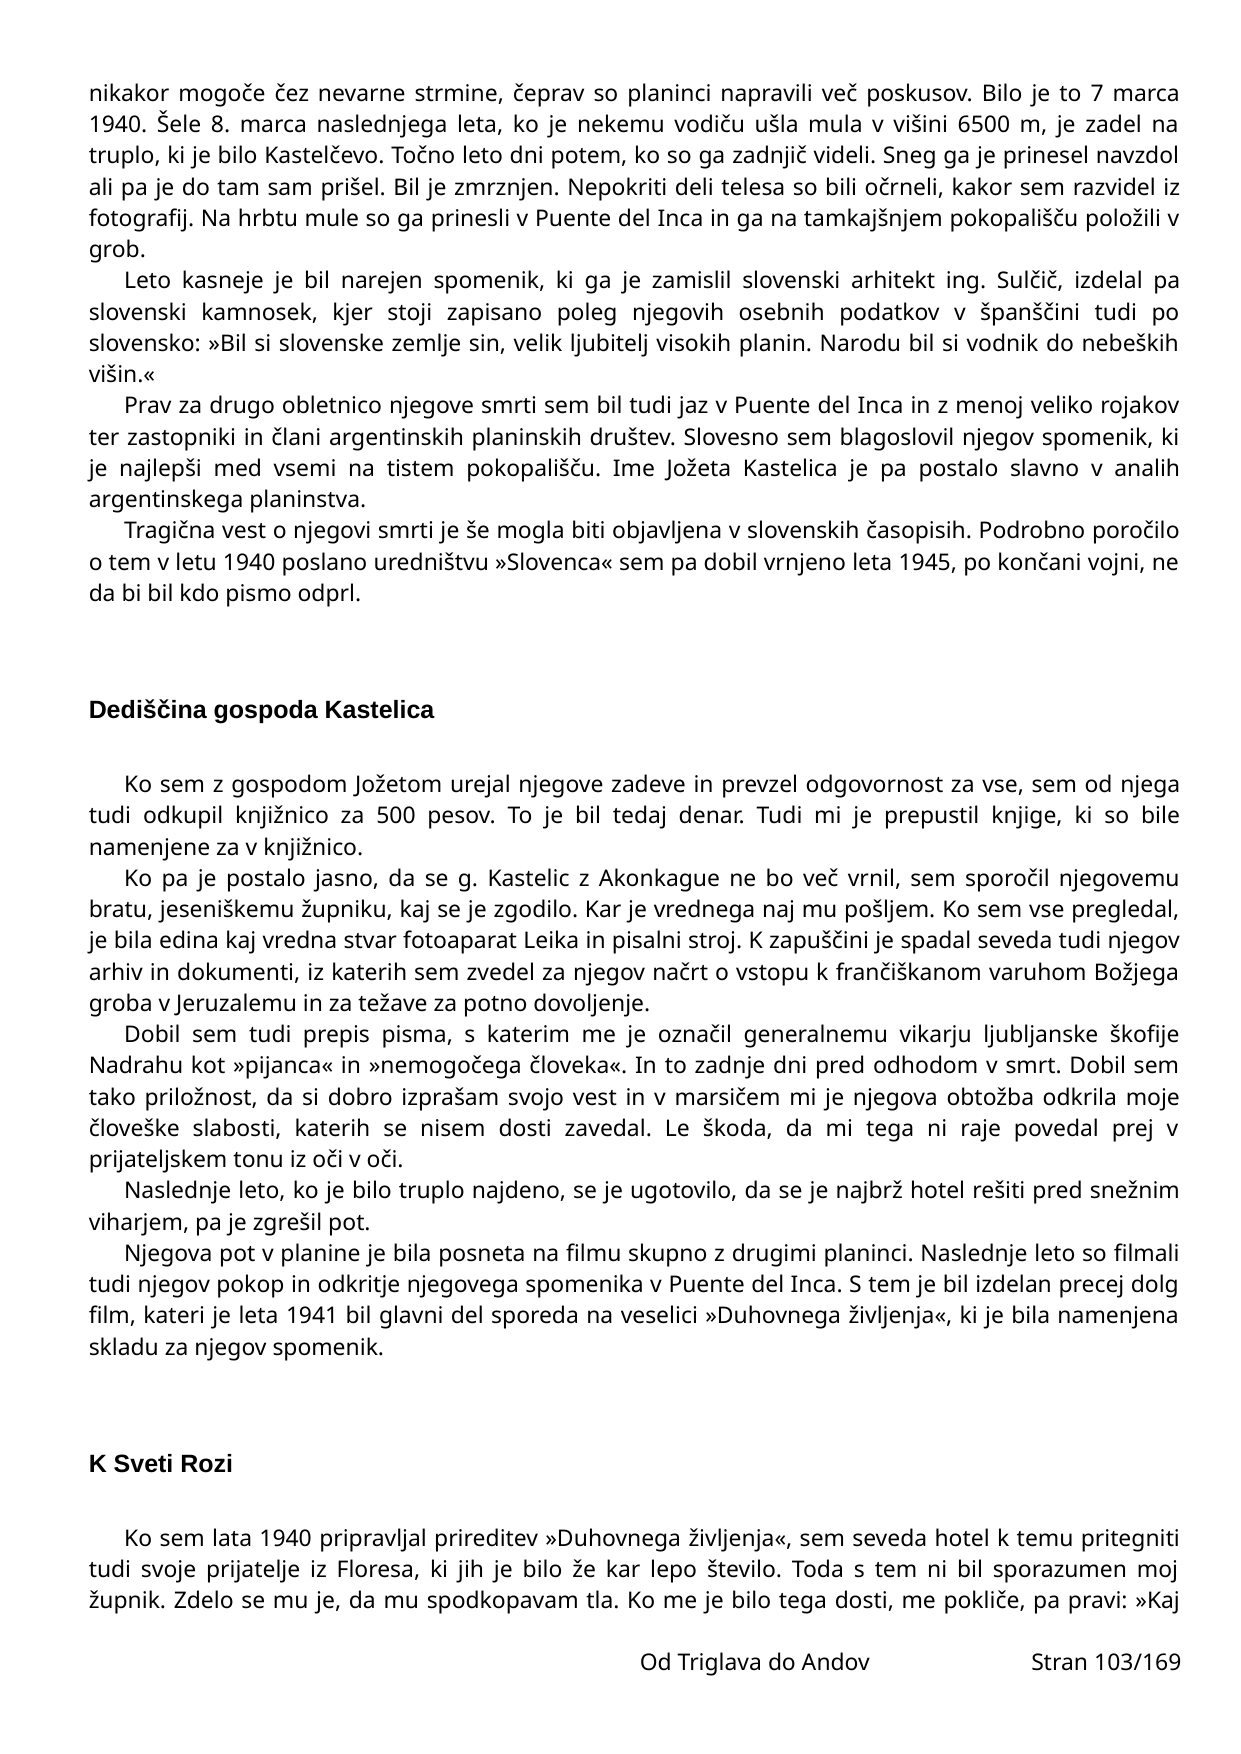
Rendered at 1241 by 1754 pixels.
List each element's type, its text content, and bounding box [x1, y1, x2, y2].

text Dobil sem tudi prepis pisma, s katerim me je označil generalnemu vikarju ljubljanske škofije Nadrahu kot »pijanca« in »nemogočega človeka«. In to zadnje dni pred odhodom v smrt. Dobil sem tako priložnost, da si dobro izprašam svojo vest in v marsičem mi je njegova obtožba odkrila moje človeške slabosti, katerih se nisem dosti zavedal. Le škoda, da mi tega ni raje povedal prej v prijateljskem tonu iz oči v oči. [88, 1018, 1181, 1174]
text Ko sem z gospodom Jožetom urejal njegove zadeve in prevzel odgovornost za vse, sem od njega tudi odkupil knjižnico za 500 pesov. To je bil tedaj denar. Tudi mi je prepustil knjige, ki so bile namenjene za v knjižnico. [88, 768, 1181, 862]
text Ko sem lata 1940 pripravljal prireditev »Duhovnega življenja«, sem seveda hotel k temu pritegniti tudi svoje prijatelje iz Floresa, ki jih je bilo že kar lepo število. Toda s tem ni bil sporazumen moj župnik. Zdelo se mu je, da mu spodkopavam tla. Ko me je bilo tega dosti, me pokliče, pa pravi: »Kaj [88, 1522, 1181, 1616]
text Ko pa je postalo jasno, da se g. Kastelic z Akonkague ne bo več vrnil, sem sporočil njegovemu bratu, jeseniškemu župniku, kaj se je zgodilo. Kar je vrednega naj mu pošljem. Ko sem vse pregledal, je bila edina kaj vredna stvar fotoaparat Leika in pisalni stroj. K zapuščini je spadal seveda tudi njegov arhiv in dokumenti, iz katerih sem zvedel za njegov načrt o vstopu k frančiškanom varuhom Božjega groba v Jeruzalemu in za težave za potno dovoljenje. [88, 862, 1181, 1018]
text nikakor mogoče čez nevarne strmine, čeprav so planinci napravili več poskusov. Bilo je to 7 marca 1940. Šele 8. marca naslednjega leta, ko je nekemu vodiču ušla mula v višini 6500 m, je zadel na truplo, ki je bilo Kastelčevo. Točno leto dni potem, ko so ga zadnjič videli. Sneg ga je prinesel navzdol ali pa je do tam sam prišel. Bil je zmrznjen. Nepokriti deli telesa so bili očrneli, kakor sem razvidel iz fotografij. Na hrbtu mule so ga prinesli v Puente del Inca in ga na tamkajšnjem pokopališču položili v grob. [88, 77, 1181, 264]
subtitle K Sveti Rozi [88, 1449, 1181, 1478]
text Njegova pot v planine je bila posneta na filmu skupno z drugimi planinci. Naslednje leto so filmali tudi njegov pokop in odkritje njegovega spomenika v Puente del Inca. S tem je bil izdelan precej dolg film, kateri je leta 1941 bil glavni del sporeda na veselici »Duhovnega življenja«, ki je bila namenjena skladu za njegov spomenik. [88, 1237, 1181, 1362]
text Tragična vest o njegovi smrti je še mogla biti objavljena v slovenskih časopisih. Podrobno poročilo o tem v letu 1940 poslano uredništvu »Slovenca« sem pa dobil vrnjeno leta 1945, po končani vojni, ne da bi bil kdo pismo odprl. [88, 514, 1181, 608]
text Prav za drugo obletnico njegove smrti sem bil tudi jaz v Puente del Inca in z menoj veliko rojakov ter zastopniki in člani argentinskih planinskih društev. Slovesno sem blagoslovil njegov spomenik, ki je najlepši med vsemi na tistem pokopališču. Ime Jožeta Kastelica je pa postalo slavno v analih argentinskega planinstva. [88, 389, 1181, 514]
text Naslednje leto, ko je bilo truplo najdeno, se je ugotovilo, da se je najbrž hotel rešiti pred snežnim viharjem, pa je zgrešil pot. [88, 1174, 1181, 1237]
subtitle Dediščina gospoda Kastelica [88, 696, 1181, 724]
text Leto kasneje je bil narejen spomenik, ki ga je zamislil slovenski arhitekt ing. Sulčič, izdelal pa slovenski kamnosek, kjer stoji zapisano poleg njegovih osebnih podatkov v španščini tudi po slovensko: »Bil si slovenske zemlje sin, velik ljubitelj visokih planin. Narodu bil si vodnik do nebeških višin.« [88, 264, 1181, 389]
